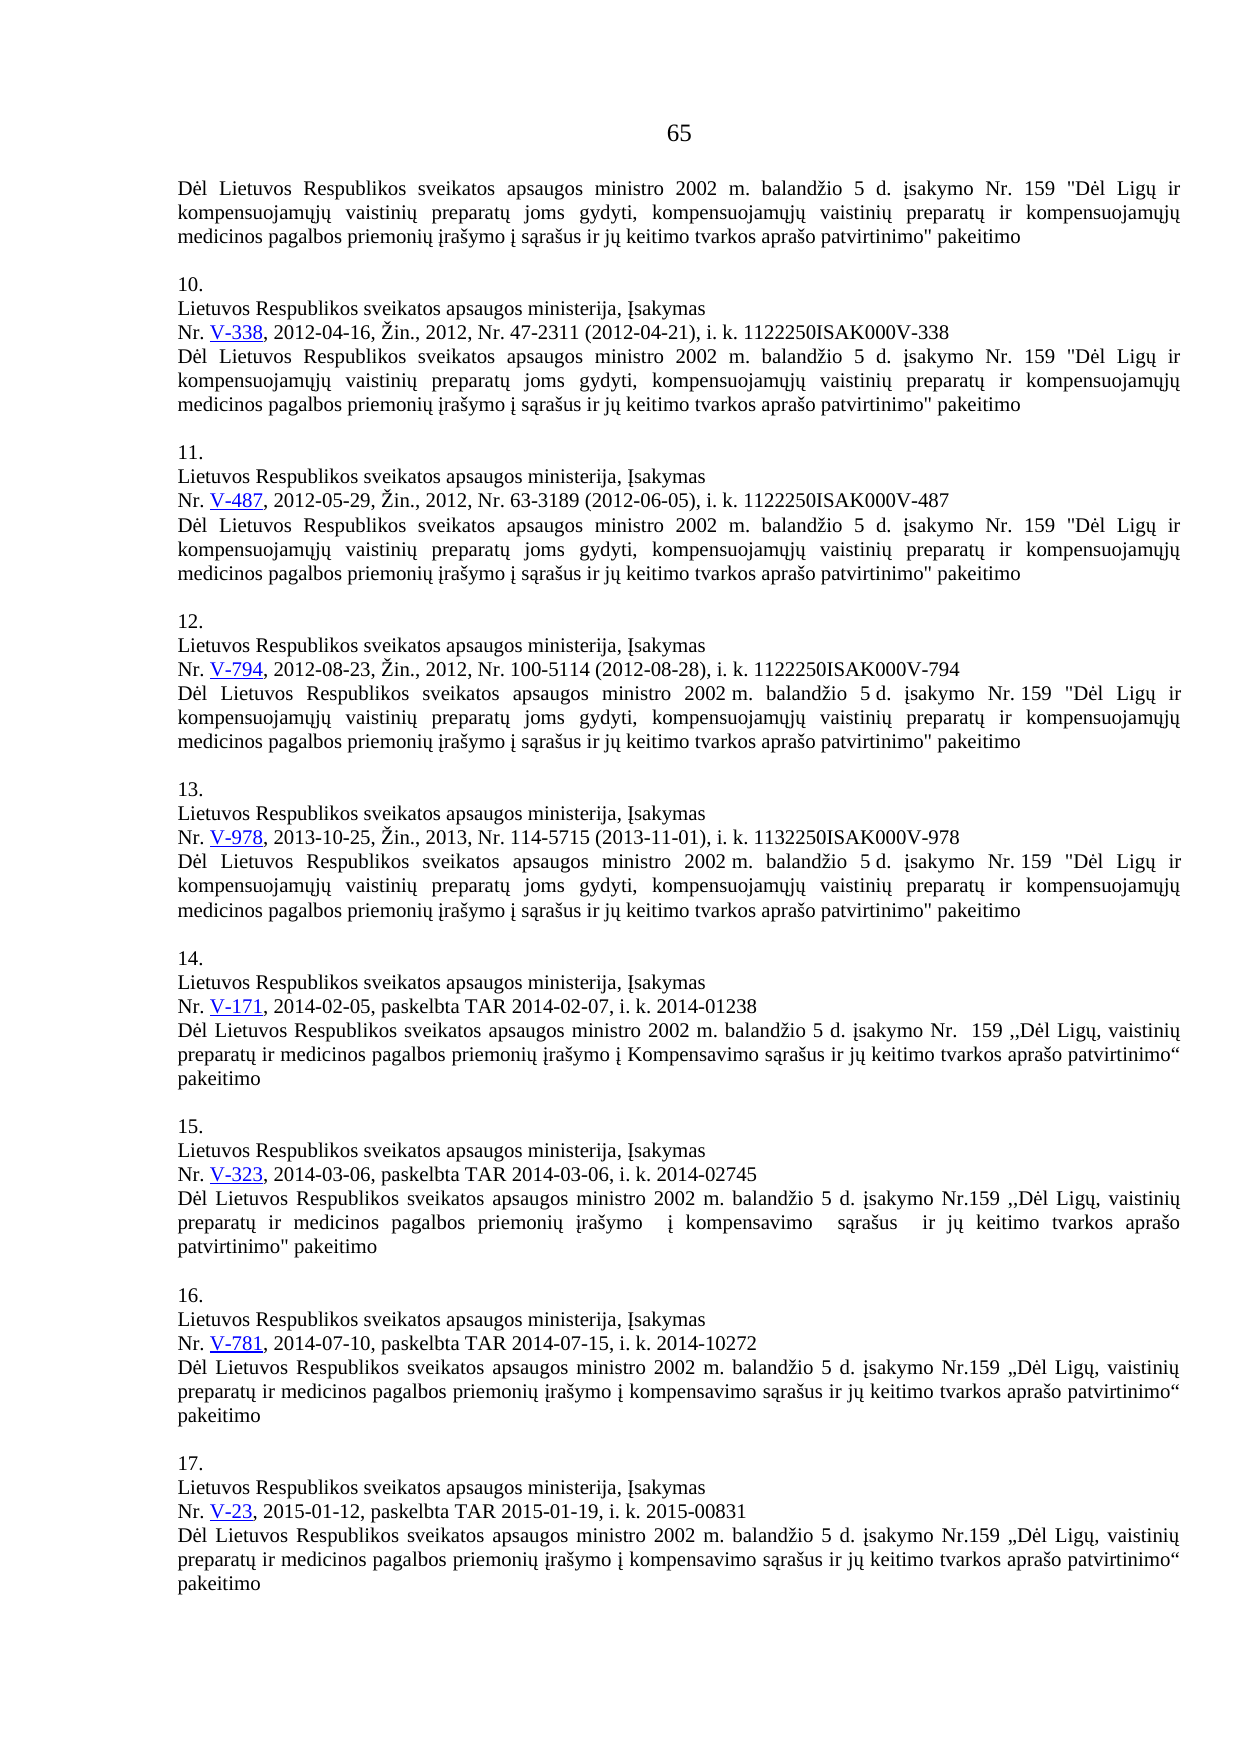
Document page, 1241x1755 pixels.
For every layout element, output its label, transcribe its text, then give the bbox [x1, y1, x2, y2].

text Nr. V-171, 2014-02-05, paskelbta TAR 2014-02-07, i. k. 2014-01238 [177, 994, 1181, 1018]
text Nr. V-23, 2015-01-12, paskelbta TAR 2015-01-19, i. k. 2015-00831 [177, 1499, 1181, 1523]
text Nr. V-487, 2012-05-29, Žin., 2012, Nr. 63-3189 (2012-06-05), i. k. 1122250ISAK000V-487 [177, 488, 1181, 512]
text 15. [177, 1114, 1181, 1138]
text Lietuvos Respublikos sveikatos apsaugos ministerija, Įsakymas [177, 801, 1181, 825]
text Nr. V-794, 2012-08-23, Žin., 2012, Nr. 100-5114 (2012-08-28), i. k. 1122250ISAK000V-794 [177, 657, 1181, 681]
text Lietuvos Respublikos sveikatos apsaugos ministerija, Įsakymas [177, 296, 1181, 320]
text 17. [177, 1451, 1181, 1475]
text Nr. V-323, 2014-03-06, paskelbta TAR 2014-03-06, i. k. 2014-02745 [177, 1162, 1181, 1186]
text Lietuvos Respublikos sveikatos apsaugos ministerija, Įsakymas [177, 464, 1181, 488]
text Dėl Lietuvos Respublikos sveikatos apsaugos ministro 2002 m. balandžio 5 d. įsakymo Nr.159 ,,Dėl Ligų, vaistinių preparatų ir medicinos pagalbos priemonių įrašymo į kompensavimo sąrašus ir jų keitimo tvarkos aprašo patvirtinimo" pakeitimo [177, 1186, 1181, 1258]
text 11. [177, 440, 1181, 464]
text Dėl Lietuvos Respublikos sveikatos apsaugos ministro 2002 m. balandžio 5 d. įsakymo Nr.159 „Dėl Ligų, vaistinių preparatų ir medicinos pagalbos priemonių įrašymo į kompensavimo sąrašus ir jų keitimo tvarkos aprašo patvirtinimo“ pakeitimo [177, 1355, 1181, 1427]
text Nr. V-781, 2014-07-10, paskelbta TAR 2014-07-15, i. k. 2014-10272 [177, 1331, 1181, 1355]
text Dėl Lietuvos Respublikos sveikatos apsaugos ministro 2002 m. balandžio 5 d. įsakymo Nr. 159 "Dėl Ligų ir kompensuojamųjų vaistinių preparatų joms gydyti, kompensuojamųjų vaistinių preparatų ir kompensuojamųjų medicinos pagalbos priemonių įrašymo į sąrašus ir jų keitimo tvarkos aprašo patvirtinimo" pakeitimo [177, 681, 1181, 753]
text 10. [177, 272, 1181, 296]
text 13. [177, 777, 1181, 801]
text 12. [177, 609, 1181, 633]
text Nr. V-978, 2013-10-25, Žin., 2013, Nr. 114-5715 (2013-11-01), i. k. 1132250ISAK000V-978 [177, 825, 1181, 849]
text 16. [177, 1282, 1181, 1307]
text Dėl Lietuvos Respublikos sveikatos apsaugos ministro 2002 m. balandžio 5 d. įsakymo Nr. 159 "Dėl Ligų ir kompensuojamųjų vaistinių preparatų joms gydyti, kompensuojamųjų vaistinių preparatų ir kompensuojamųjų medicinos pagalbos priemonių įrašymo į sąrašus ir jų keitimo tvarkos aprašo patvirtinimo" pakeitimo [177, 849, 1181, 922]
text Lietuvos Respublikos sveikatos apsaugos ministerija, Įsakymas [177, 1475, 1181, 1499]
text 14. [177, 946, 1181, 970]
text Dėl Lietuvos Respublikos sveikatos apsaugos ministro 2002 m. balandžio 5 d. įsakymo Nr. 159 "Dėl Ligų ir kompensuojamųjų vaistinių preparatų joms gydyti, kompensuojamųjų vaistinių preparatų ir kompensuojamųjų medicinos pagalbos priemonių įrašymo į sąrašus ir jų keitimo tvarkos aprašo patvirtinimo" pakeitimo [177, 176, 1181, 248]
text Dėl Lietuvos Respublikos sveikatos apsaugos ministro 2002 m. balandžio 5 d. įsakymo Nr.159 „Dėl Ligų, vaistinių preparatų ir medicinos pagalbos priemonių įrašymo į kompensavimo sąrašus ir jų keitimo tvarkos aprašo patvirtinimo“ pakeitimo [177, 1523, 1181, 1595]
text Lietuvos Respublikos sveikatos apsaugos ministerija, Įsakymas [177, 1138, 1181, 1162]
text Dėl Lietuvos Respublikos sveikatos apsaugos ministro 2002 m. balandžio 5 d. įsakymo Nr. 159 "Dėl Ligų ir kompensuojamųjų vaistinių preparatų joms gydyti, kompensuojamųjų vaistinių preparatų ir kompensuojamųjų medicinos pagalbos priemonių įrašymo į sąrašus ir jų keitimo tvarkos aprašo patvirtinimo" pakeitimo [177, 512, 1181, 585]
text Dėl Lietuvos Respublikos sveikatos apsaugos ministro 2002 m. balandžio 5 d. įsakymo Nr. 159 "Dėl Ligų ir kompensuojamųjų vaistinių preparatų joms gydyti, kompensuojamųjų vaistinių preparatų ir kompensuojamųjų medicinos pagalbos priemonių įrašymo į sąrašus ir jų keitimo tvarkos aprašo patvirtinimo" pakeitimo [177, 344, 1181, 416]
text Lietuvos Respublikos sveikatos apsaugos ministerija, Įsakymas [177, 1307, 1181, 1331]
text Nr. V-338, 2012-04-16, Žin., 2012, Nr. 47-2311 (2012-04-21), i. k. 1122250ISAK000V-338 [177, 320, 1181, 344]
text Lietuvos Respublikos sveikatos apsaugos ministerija, Įsakymas [177, 633, 1181, 657]
text Dėl Lietuvos Respublikos sveikatos apsaugos ministro 2002 m. balandžio 5 d. įsakymo Nr. 159 ,,Dėl Ligų, vaistinių preparatų ir medicinos pagalbos priemonių įrašymo į Kompensavimo sąrašus ir jų keitimo tvarkos aprašo patvirtinimo“ pakeitimo [177, 1018, 1181, 1090]
text Lietuvos Respublikos sveikatos apsaugos ministerija, Įsakymas [177, 970, 1181, 994]
